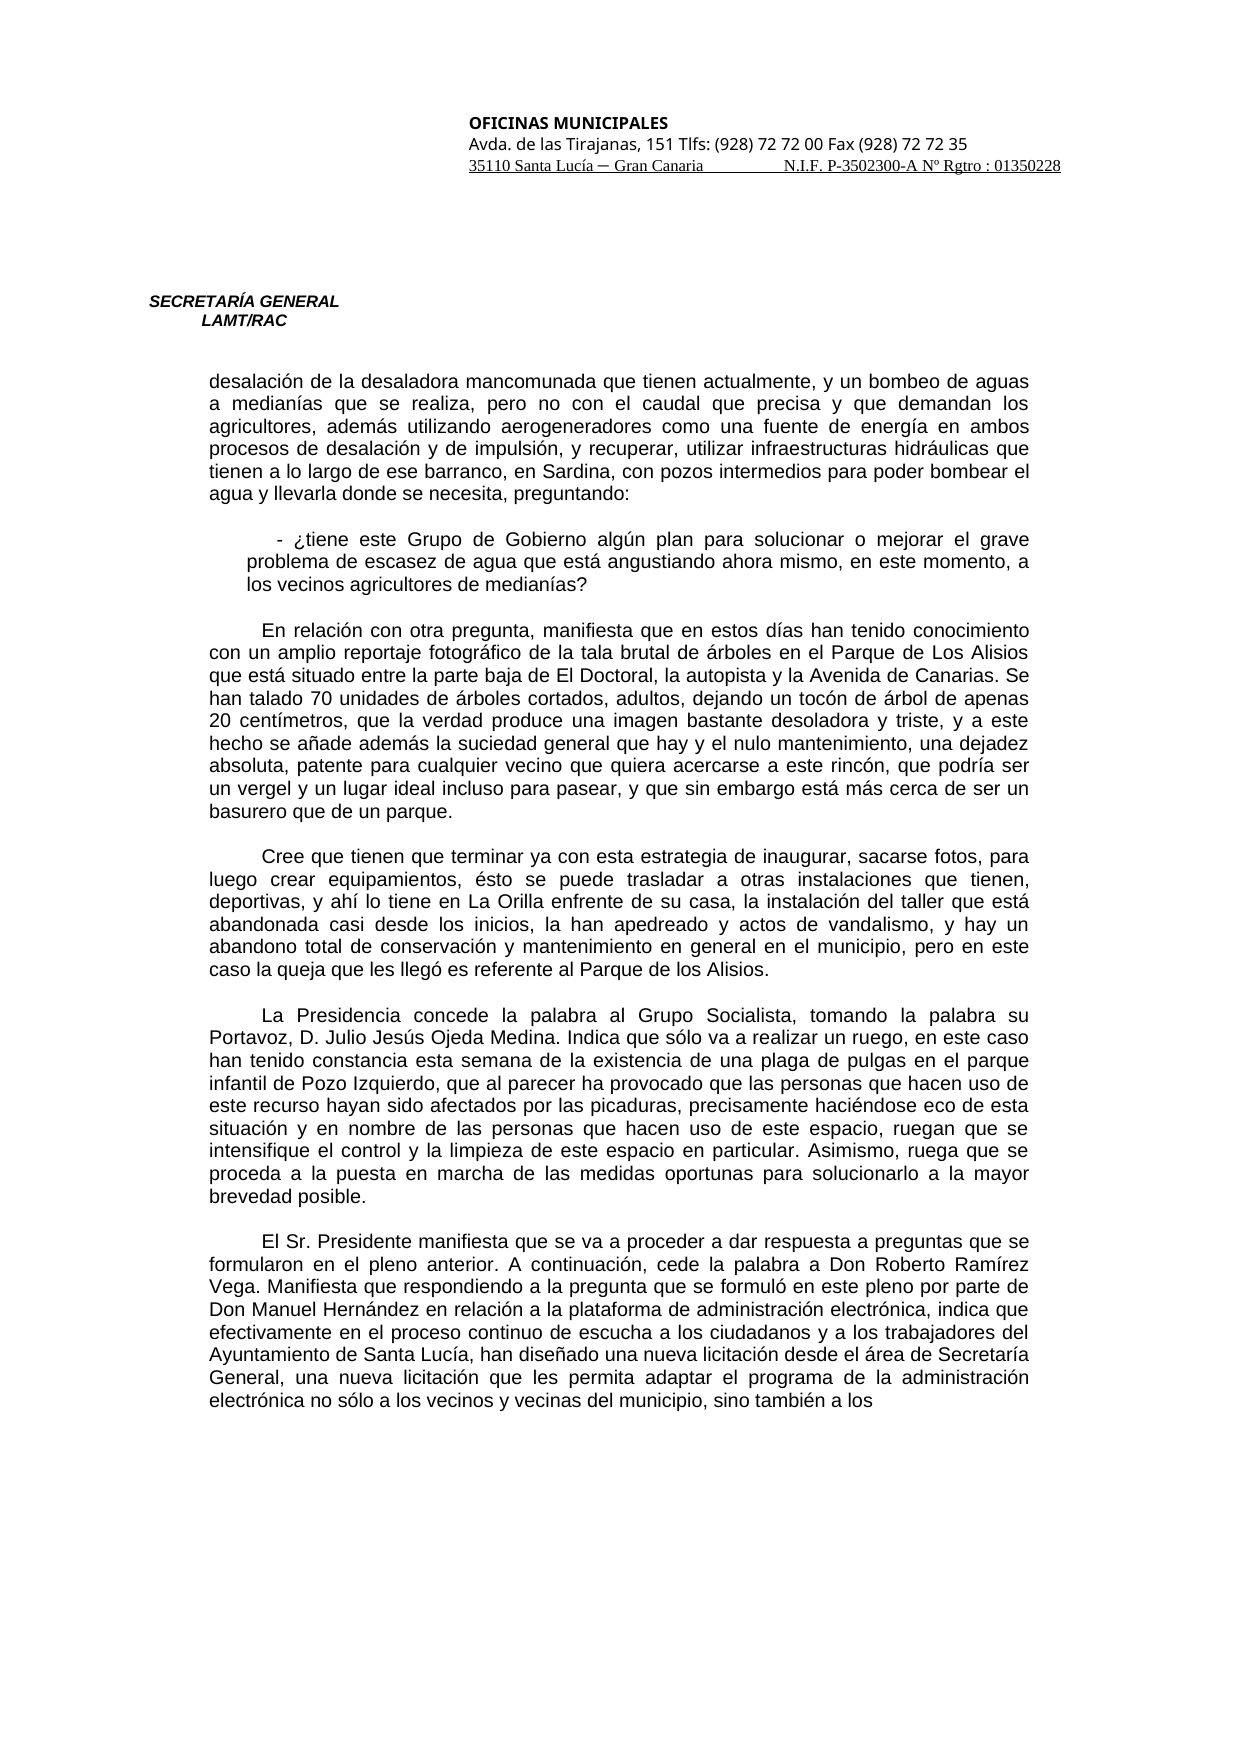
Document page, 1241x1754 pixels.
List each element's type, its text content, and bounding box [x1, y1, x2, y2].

table_cell SECRETARÍA GENERAL LAMT/RAC [89, 292, 341, 333]
table_cell [341, 292, 1143, 333]
text La Presidencia concede la palabra al Grupo Socialista, tomando la palabra su Portavoz, D. Julio Jesús Ojeda Medina. Indica que sólo va a realizar un ruego, en este caso han tenido constancia esta semana de la existencia de una plaga de pulgas en el parque infantil de Pozo Izquierdo, que al parecer ha provocado que las personas que hacen uso de este recurso hayan sido afectados por las picaduras, precisamente haciéndose eco de esta situación y en nombre de las personas que hacen uso de este espacio, ruegan que se intensifique el control y la limpieza de este espacio en particular. Asimismo, ruega que se proceda a la puesta en marcha de las medidas oportunas para solucionarlo a la mayor brevedad posible. [209, 1004, 1031, 1208]
table_header [89, 92, 341, 292]
text - ¿tiene este Grupo de Gobierno algún plan para solucionar o mejorar el grave problema de escasez de agua que está angustiando ahora mismo, en este momento, a los vecinos agricultores de medianías? [246, 528, 1031, 596]
table_header OFICINAS MUNICIPALES Avda. de las Tirajanas, 151 Tlfs: (928) 72 72 00 Fax (928) 72 72 35 35110 Santa Lucía – Gran Canaria N.I.F. P-3502300-A Nº Rgtro : 01350228 [341, 92, 1143, 292]
text Cree que tienen que terminar ya con esta estrategia de inaugurar, sacarse fotos, para luego crear equipamientos, ésto se puede trasladar a otras instalaciones que tienen, deportivas, y ahí lo tiene en La Orilla enfrente de su casa, la instalación del taller que está abandonada casi desde los inicios, la han apedreado y actos de vandalismo, y hay un abandono total de conservación y mantenimiento en general en el municipio, pero en este caso la queja que les llegó es referente al Parque de los Alisios. [209, 845, 1031, 981]
text desalación de la desaladora mancomunada que tienen actualmente, y un bombeo de aguas a medianías que se realiza, pero no con el caudal que precisa y que demandan los agricultores, además utilizando aerogeneradores como una fuente de energía en ambos procesos de desalación y de impulsión, y recuperar, utilizar infraestructuras hidráulicas que tienen a lo largo de ese barranco, en Sardina, con pozos intermedios para poder bombear el agua y llevarla donde se necesita, preguntando: [209, 370, 1031, 505]
text En relación con otra pregunta, manifiesta que en estos días han tenido conocimiento con un amplio reportaje fotográfico de la tala brutal de árboles en el Parque de Los Alisios que está situado entre la parte baja de El Doctoral, la autopista y la Avenida de Canarias. Se han talado 70 unidades de árboles cortados, adultos, dejando un tocón de árbol de apenas 20 centímetros, que la verdad produce una imagen bastante desoladora y triste, y a este hecho se añade además la suciedad general que hay y el nulo mantenimiento, una dejadez absoluta, patente para cualquier vecino que quiera acercarse a este rincón, que podría ser un vergel y un lugar ideal incluso para pasear, y que sin embargo está más cerca de ser un basurero que de un parque. [209, 619, 1031, 823]
text El Sr. Presidente manifiesta que se va a proceder a dar respuesta a preguntas que se formularon en el pleno anterior. A continuación, cede la palabra a Don Roberto Ramírez Vega. Manifiesta que respondiendo a la pregunta que se formuló en este pleno por parte de Don Manuel Hernández en relación a la plataforma de administración electrónica, indica que efectivamente en el proceso continuo de escucha a los ciudadanos y a los trabajadores del Ayuntamiento de Santa Lucía, han diseñado una nueva licitación desde el área de Secretaría General, una nueva licitación que les permita adaptar el programa de la administración electrónica no sólo a los vecinos y vecinas del municipio, sino también a los [209, 1231, 1031, 1412]
